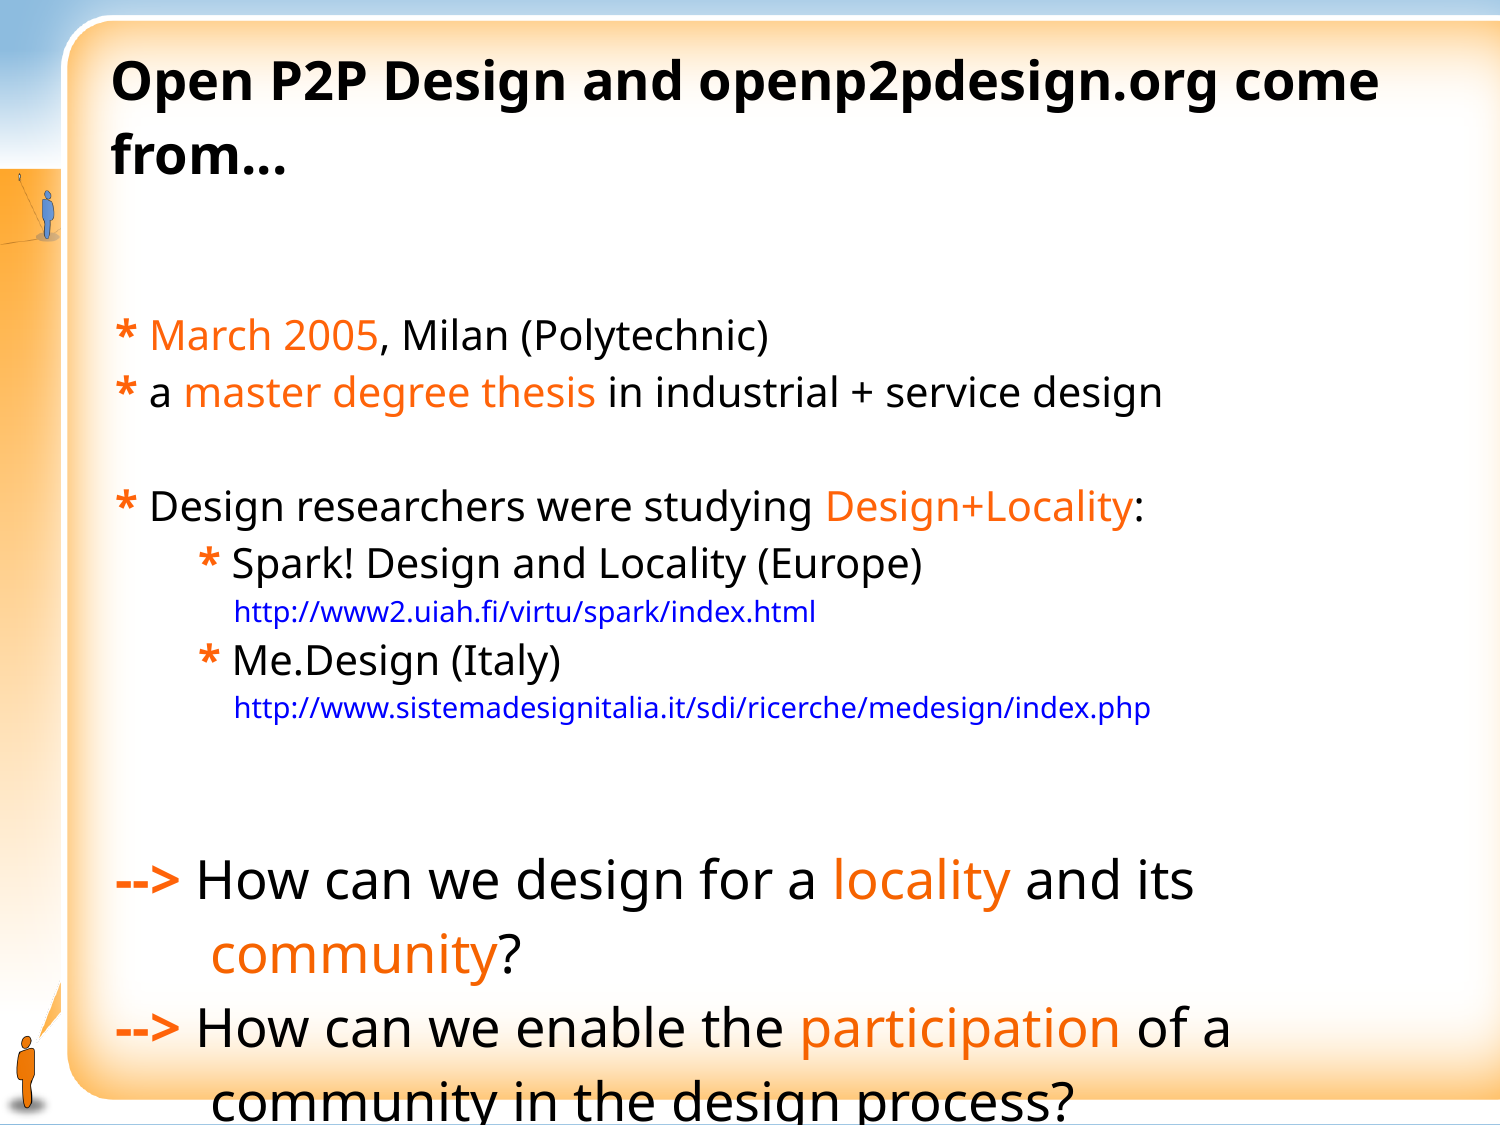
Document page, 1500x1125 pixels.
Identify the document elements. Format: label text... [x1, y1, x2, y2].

list * March 2005, Milan (Polytechnic) * a master degree thesis in industrial + service design * Design researchers were studying Design+Locality: * Spark! Design and Locality (Europe) http://www2.uiah.fi/virtu/spark/index.html * Me.Design (Italy) http://www.sistemadesignitalia.it/sdi/ricerche/medesign/index.php --> How can we design for a locality and its community? --> How can we enable the participation of a community in the design process? [115, 191, 1466, 1125]
title Open P2P Design and openp2pdesign.org come from... [110, 44, 1461, 188]
picture [0, 0, 1500, 1125]
